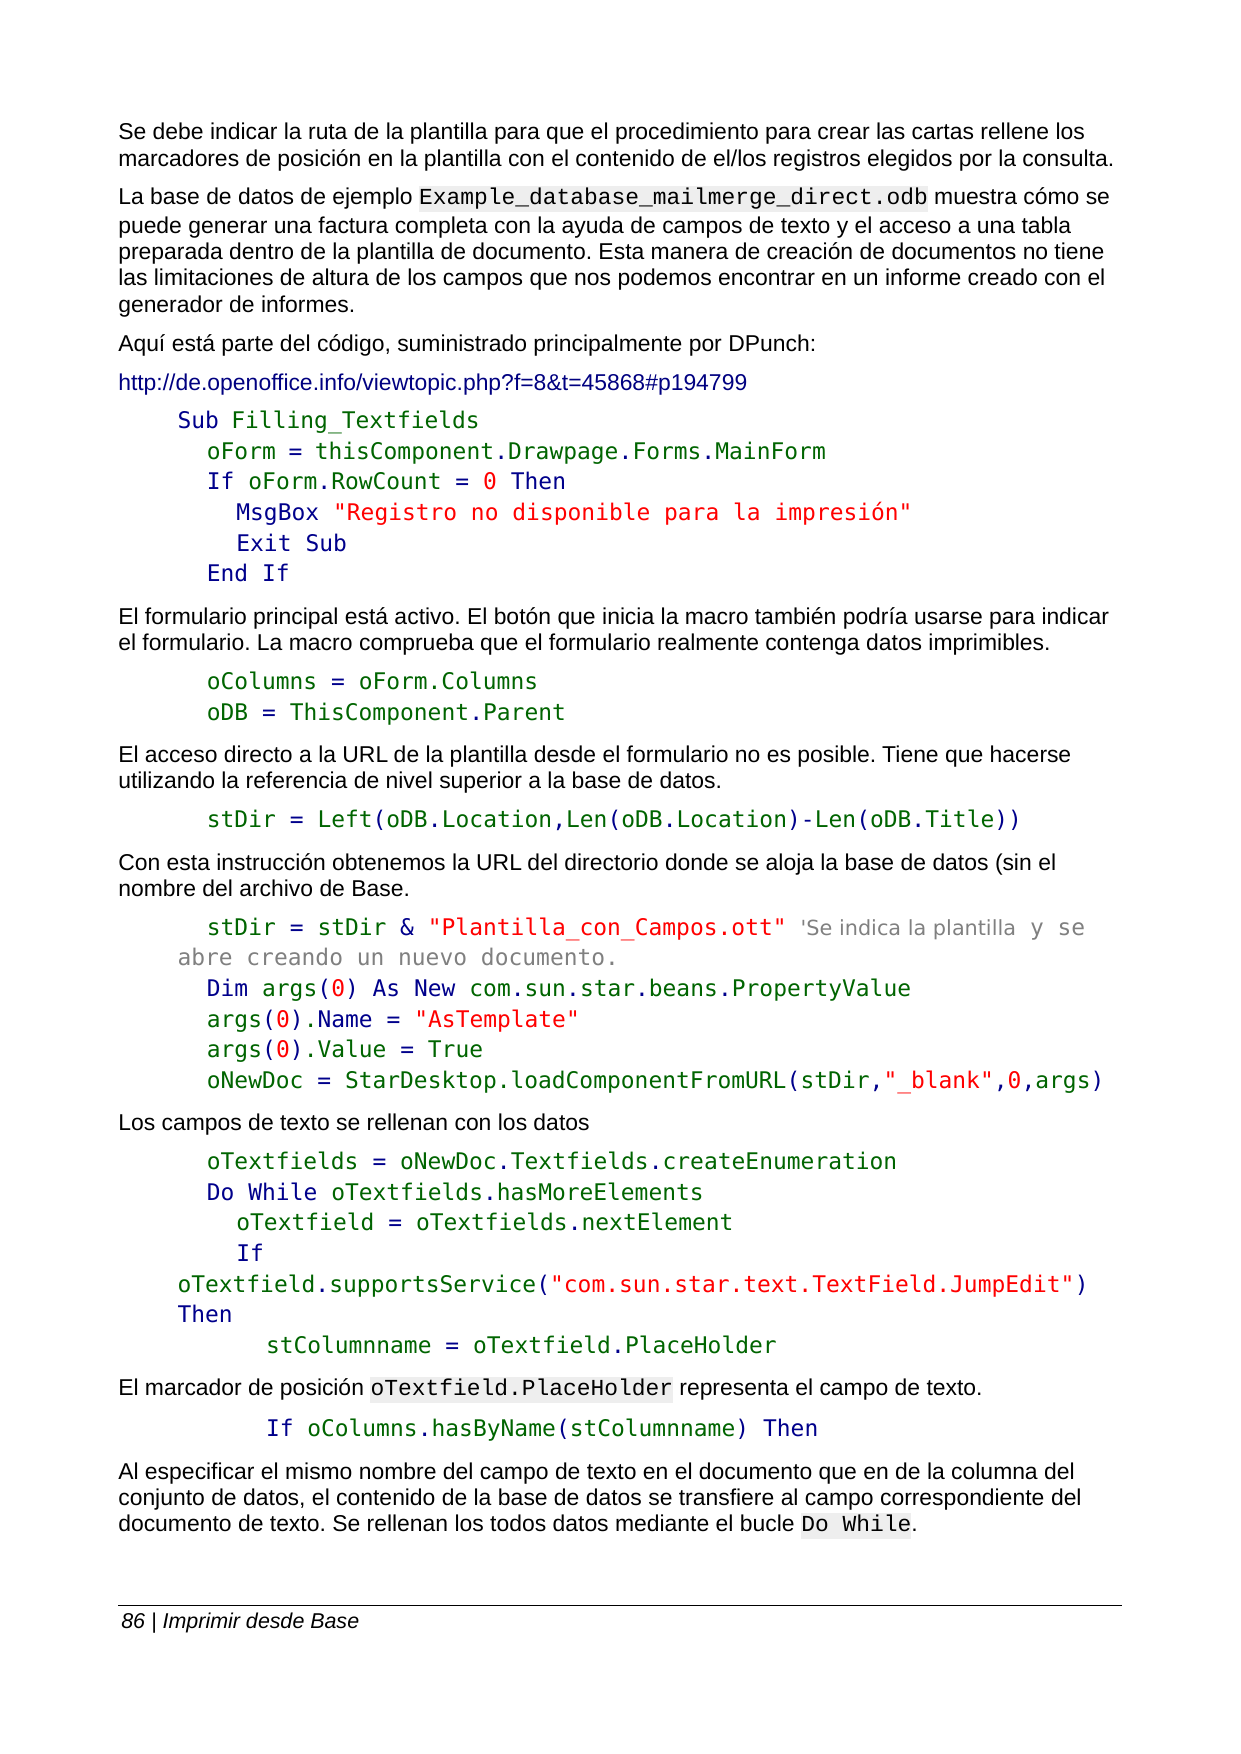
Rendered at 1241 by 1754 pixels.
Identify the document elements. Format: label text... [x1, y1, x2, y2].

text Los campos de texto se rellenan con los datos [118, 1109, 1122, 1136]
text If oColumns.hasByName(stColumnname) Then [177, 1415, 1122, 1442]
text args(0).Name = "AsTemplate" [177, 1006, 1122, 1032]
text End If [177, 560, 1122, 587]
text oDB = ThisComponent.Parent [177, 699, 1122, 725]
text El marcador de posición oTextfield.PlaceHolder representa el campo de texto. [118, 1374, 1122, 1403]
text MsgBox "Registro no disponible para la impresión" [177, 499, 1122, 526]
text oColumns = oForm.Columns [177, 668, 1122, 695]
text oTextfields = oNewDoc.Textfields.createEnumeration [177, 1148, 1122, 1175]
text oNewDoc = StarDesktop.loadComponentFromURL(stDir,"_blank",0,args) [177, 1067, 1122, 1094]
text Exit Sub [177, 530, 1122, 556]
text Se debe indicar la ruta de la plantilla para que el procedimiento para crear las cartas rellene los marcadores de posición en la plantilla con el contenido de el/los registros elegidos por la consulta. [118, 118, 1122, 171]
text Con esta instrucción obtenemos la URL del directorio donde se aloja la base de datos (sin el nombre del archivo de Base. [118, 849, 1122, 901]
text stColumnname = oTextfield.PlaceHolder [177, 1332, 1122, 1359]
text stDir = stDir & "Plantilla_con_Campos.ott" 'Se indica la plantilla y se abre creando un nuevo documento. [177, 914, 1122, 971]
text Dim args(0) As New com.sun.star.beans.PropertyValue [177, 975, 1122, 1002]
text If oForm.RowCount = 0 Then [177, 468, 1122, 495]
text El acceso directo a la URL de la plantilla desde el formulario no es posible. Tiene que hacerse utilizando la referencia de nivel superior a la base de datos. [118, 741, 1122, 794]
text args(0).Value = True [177, 1036, 1122, 1063]
text oForm = thisComponent.Drawpage.Forms.MainForm [177, 438, 1122, 464]
text El formulario principal está activo. El botón que inicia la macro también podría usarse para indicar el formulario. La macro comprueba que el formulario realmente contenga datos imprimibles. [118, 603, 1122, 656]
text If oTextfield.supportsService("com.sun.star.text.TextField.JumpEdit") Then [177, 1240, 1122, 1328]
text Al especificar el mismo nombre del campo de texto en el documento que en de la columna del conjunto de datos, el contenido de la base de datos se transfiere al campo correspondiente del documento de texto. Se rellenan los todos datos mediante el bucle Do While. [118, 1458, 1122, 1539]
text stDir = Left(oDB.Location,Len(oDB.Location)-Len(oDB.Title)) [177, 806, 1122, 833]
text Sub Filling_Textfields [177, 407, 1122, 434]
text http://de.openoffice.info/viewtopic.php?f=8&t=45868#p194799 [118, 368, 1122, 395]
text La base de datos de ejemplo Example_database_mailmerge_direct.odb muestra cómo se puede generar una factura completa con la ayuda de campos de texto y el acceso a una tabla preparada dentro de la plantilla de documento. Esta manera de creación de documentos no tiene las limitaciones de altura de los campos que nos podemos encontrar en un informe creado con el generador de informes. [118, 183, 1122, 317]
text Do While oTextfields.hasMoreElements [177, 1179, 1122, 1206]
text oTextfield = oTextfields.nextElement [177, 1209, 1122, 1236]
text Aquí está parte del código, suministrado principalmente por DPunch: [118, 329, 1122, 356]
